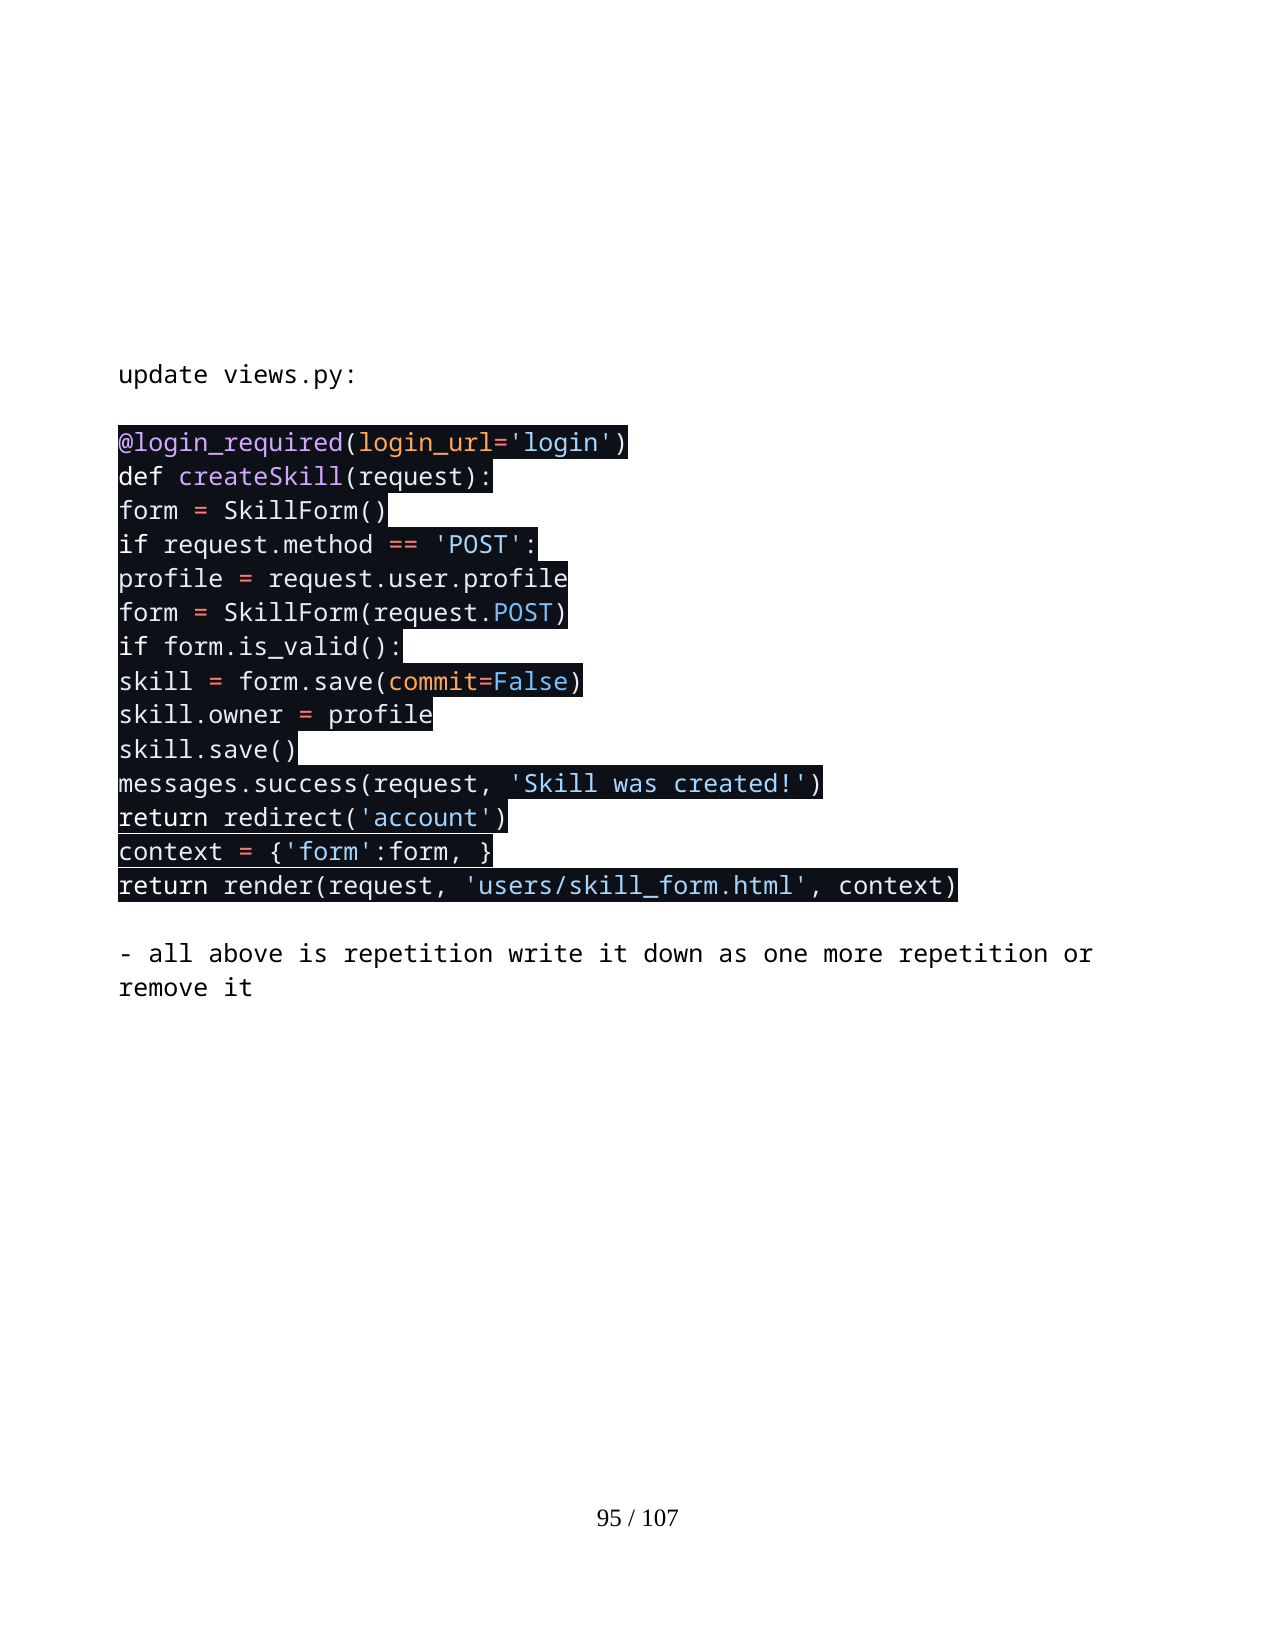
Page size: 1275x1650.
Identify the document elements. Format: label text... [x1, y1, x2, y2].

text def createSkill(request): [118, 459, 1157, 493]
text form = SkillForm(request.POST) [118, 595, 1157, 629]
text update views.py: [118, 357, 1157, 391]
text if form.is_valid(): [118, 629, 1157, 663]
text - all above is repetition write it down as one more repetition or remove it [118, 936, 1157, 1004]
text skill.save() [118, 731, 1157, 765]
text form = SkillForm() [118, 493, 1157, 527]
text return redirect('account') [118, 799, 1157, 833]
text skill.owner = profile [118, 697, 1157, 731]
text messages.success(request, 'Skill was created!') [118, 765, 1157, 799]
text context = {'form':form, } [118, 833, 1157, 867]
text if request.method == 'POST': [118, 527, 1157, 561]
text skill = form.save(commit=False) [118, 663, 1157, 697]
text return render(request, 'users/skill_form.html', context) [118, 867, 1157, 902]
text profile = request.user.profile [118, 561, 1157, 595]
text @login_required(login_url='login') [118, 425, 1157, 459]
